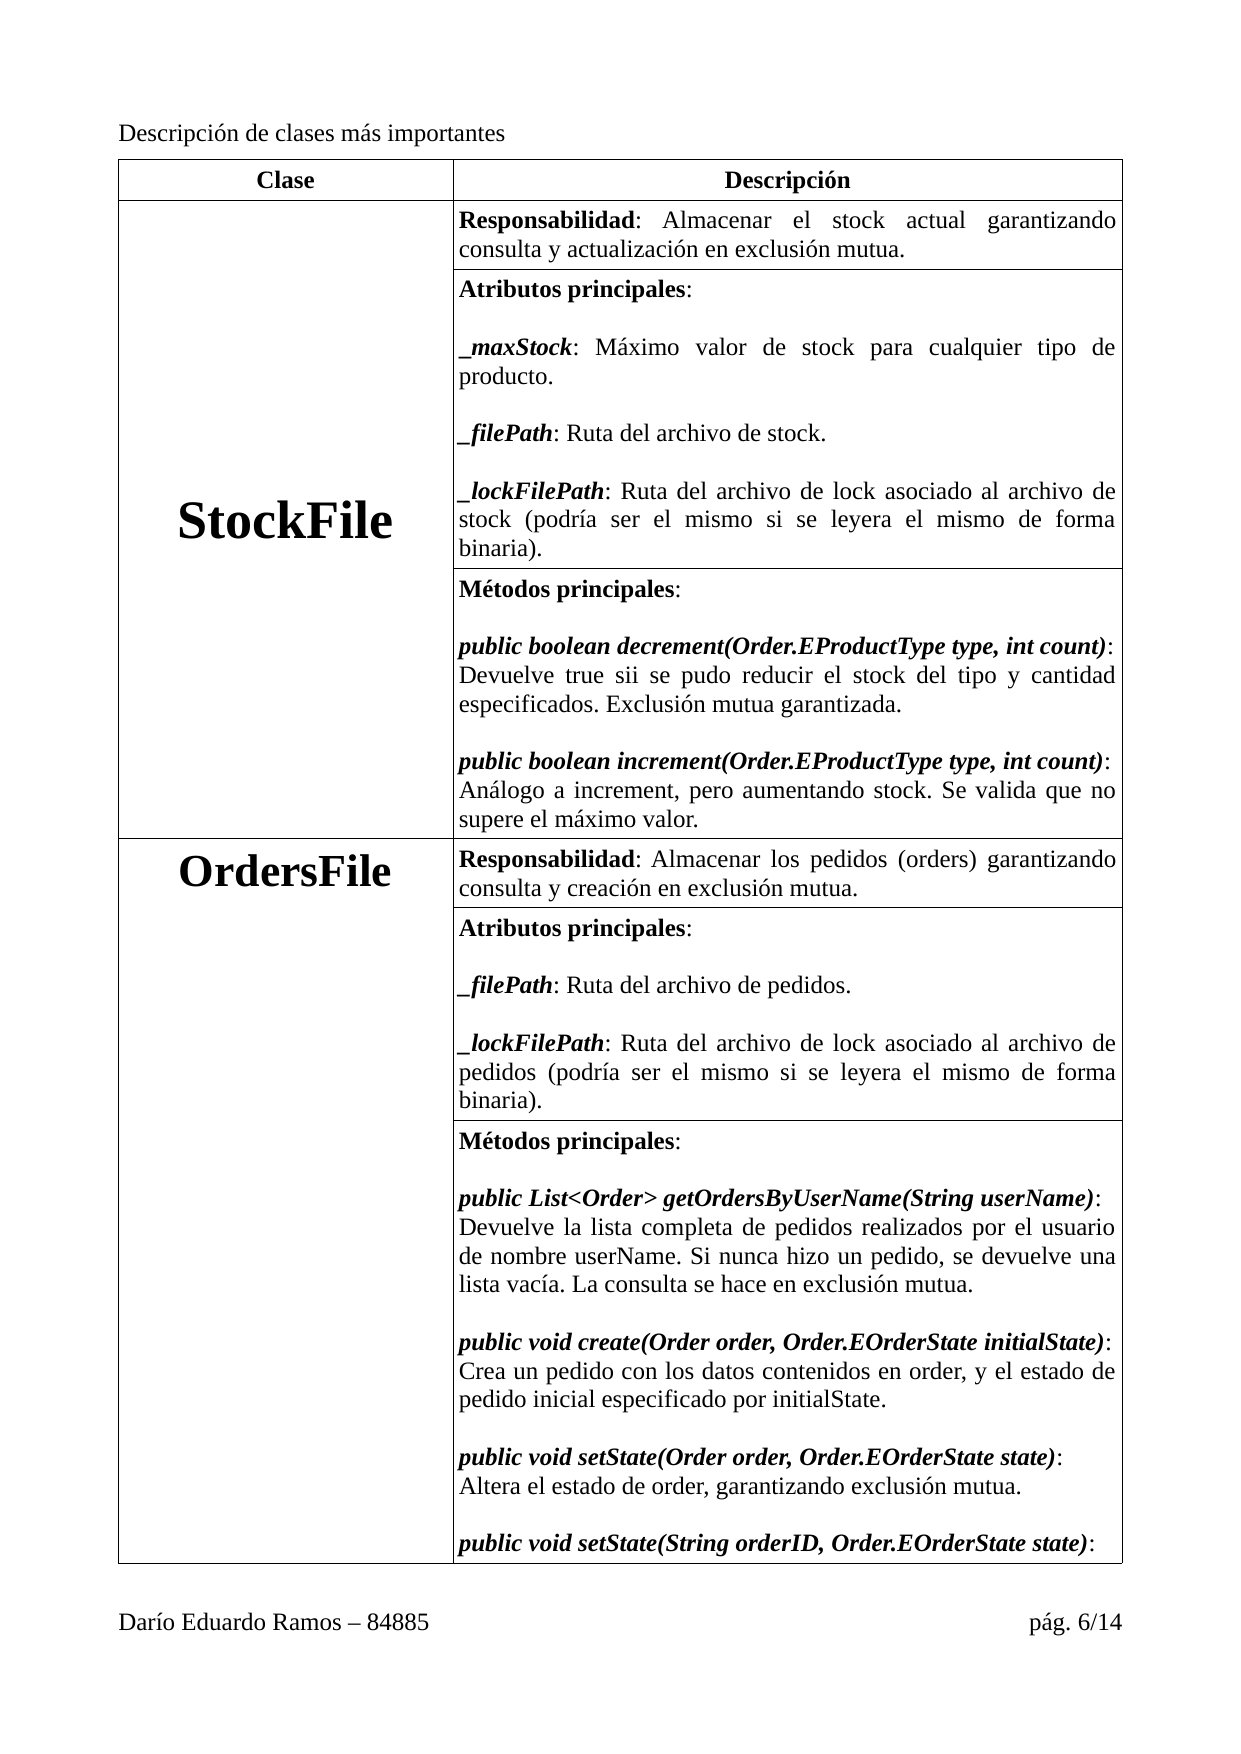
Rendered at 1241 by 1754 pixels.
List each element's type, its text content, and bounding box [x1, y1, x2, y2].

table_cell Atributos principales: _maxStock: Máximo valor de stock para cualquier tipo de producto. _filePath: Ruta del archivo de stock. _lockFilePath: Ruta del archivo de lock asociado al archivo de stock (podría ser el mismo si se leyera el mismo de forma binaria). [454, 270, 1122, 568]
table_header Clase [119, 160, 453, 200]
table_cell StockFile [119, 201, 453, 838]
table_cell Atributos principales: _filePath: Ruta del archivo de pedidos. _lockFilePath: Ruta del archivo de lock asociado al archivo de pedidos (podría ser el mismo si se leyera el mismo de forma binaria). [454, 908, 1122, 1120]
text Descripción de clases más importantes [118, 118, 1122, 147]
table_cell Responsabilidad: Almacenar el stock actual garantizando consulta y actualización en exclusión mutua. [454, 201, 1122, 269]
table_header Descripción [454, 160, 1122, 200]
table_cell Responsabilidad: Almacenar los pedidos (orders) garantizando consulta y creación en exclusión mutua. [454, 839, 1122, 907]
table_cell Métodos principales: public List<Order> getOrdersByUserName(String userName): Devuelve la lista completa de pedidos realizados por el usuario de nombre userName. Si nunca hizo un pedido, se devuelve una lista vacía. La consulta se hace en exclusión mutua. public void create(Order order, Order.EOrderState initialState): Crea un pedido con los datos contenidos en order, y el estado de pedido inicial especificado por initialState. public void setState(Order order, Order.EOrderState state): Altera el estado de order, garantizando exclusión mutua. public void setState(String orderID, Order.EOrderState state): [454, 1121, 1122, 1563]
table_cell Métodos principales: public boolean decrement(Order.EProductType type, int count): Devuelve true sii se pudo reducir el stock del tipo y cantidad especificados. Exclusión mutua garantizada. public boolean increment(Order.EProductType type, int count): Análogo a increment, pero aumentando stock. Se valida que no supere el máximo valor. [454, 569, 1122, 838]
table_cell OrdersFile [119, 839, 453, 1563]
